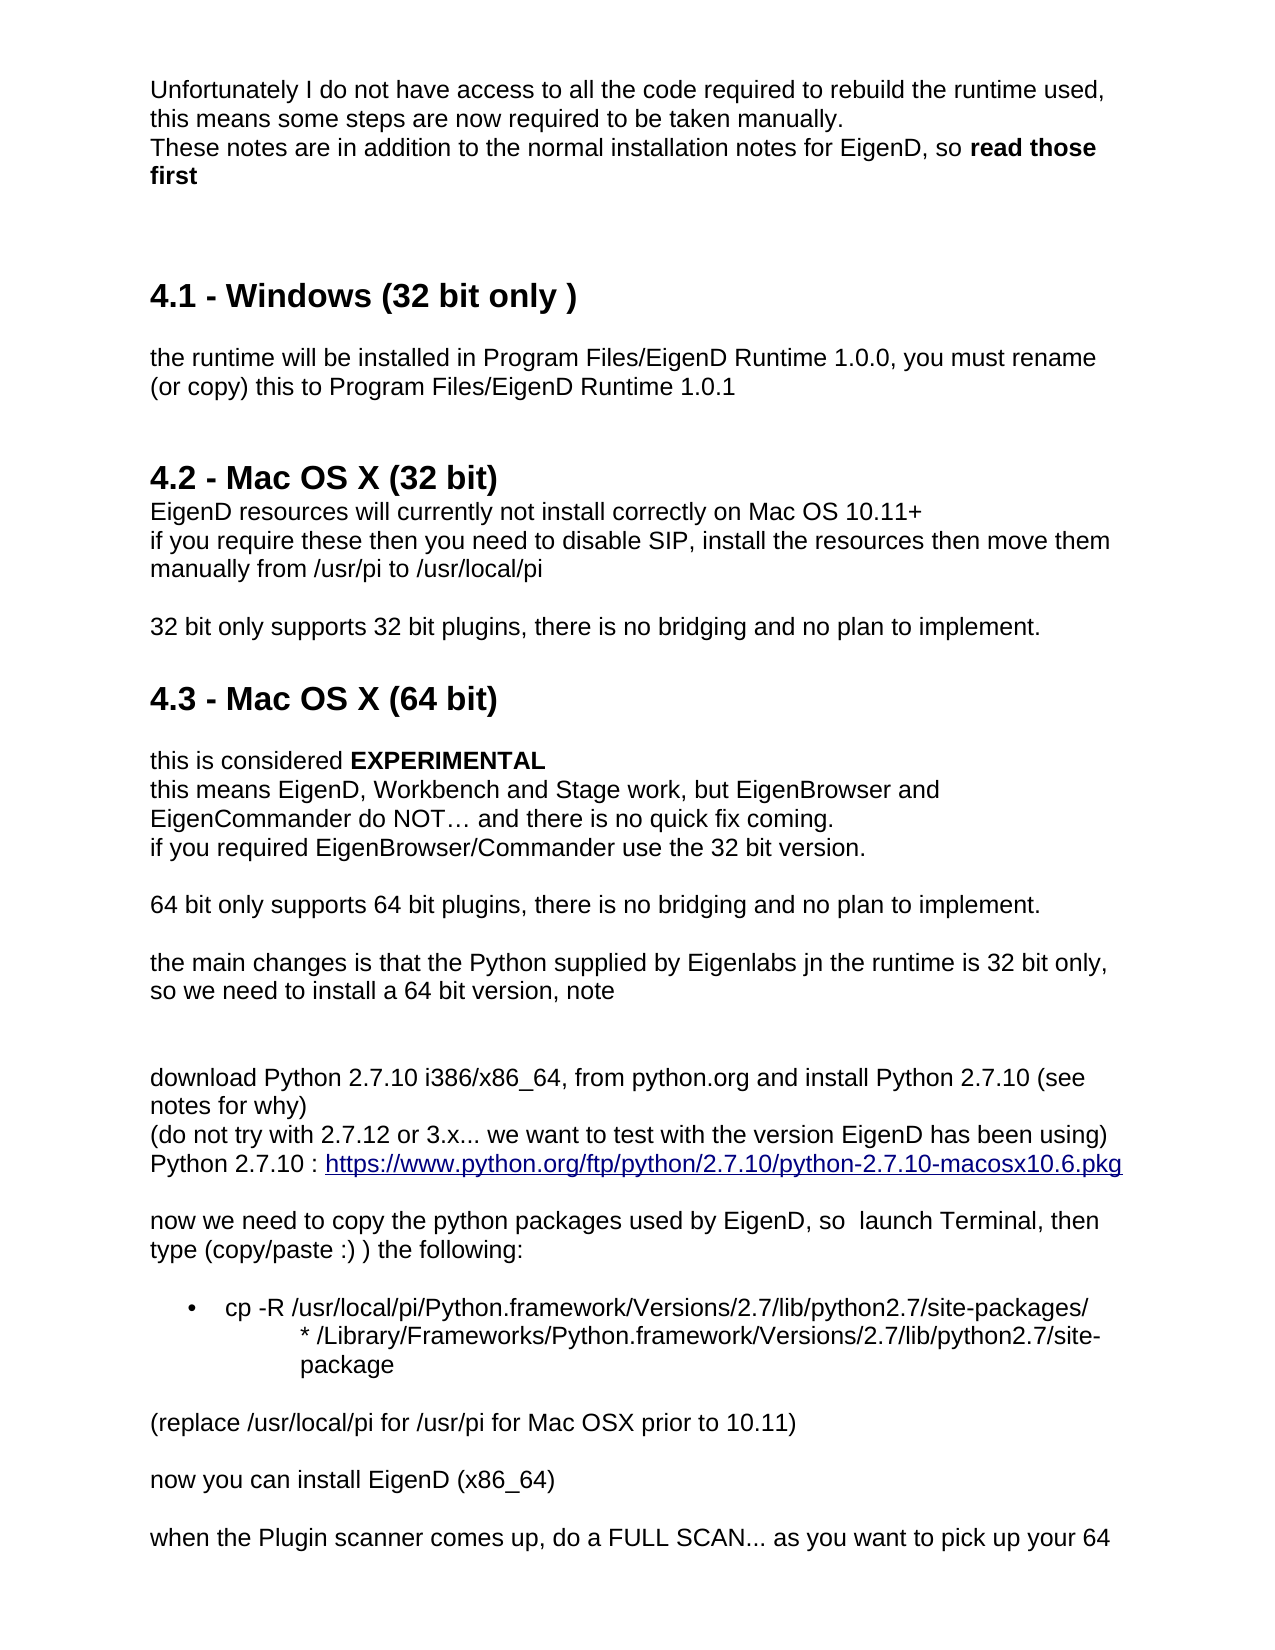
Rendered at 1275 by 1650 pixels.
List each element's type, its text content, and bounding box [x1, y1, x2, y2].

text 32 bit only supports 32 bit plugins, there is no bridging and no plan to implement. [150, 612, 1125, 641]
text the runtime will be installed in Program Files/EigenD Runtime 1.0.0, you must rename (or copy) this to Program Files/EigenD Runtime 1.0.1 [150, 343, 1125, 401]
text this is considered EXPERIMENTAL [150, 746, 1125, 775]
text 4.2 - Mac OS X (32 bit) [150, 458, 1125, 497]
text (replace /usr/local/pi for /usr/pi for Mac OSX prior to 10.11) [150, 1407, 1125, 1436]
text now you can install EigenD (x86_64) [150, 1465, 1125, 1494]
text the main changes is that the Python supplied by Eigenlabs jn the runtime is 32 bit only, so we need to install a 64 bit version, note [150, 947, 1125, 1005]
text 4.1 - Windows (32 bit only ) [150, 276, 1125, 315]
list cp -R /usr/local/pi/Python.framework/Versions/2.7/lib/python2.7/site-packages/* /Library/Frameworks/Python.framework/Versions/2.7/lib/python2.7/site-package [187, 1292, 1125, 1379]
text Unfortunately I do not have access to all the code required to rebuild the runtime used, this means some steps are now required to be taken manually. [150, 75, 1125, 132]
text if you require these then you need to disable SIP, install the resources then move them manually from /usr/pi to /usr/local/pi [150, 526, 1125, 583]
text 4.3 - Mac OS X (64 bit) [150, 679, 1125, 717]
text These notes are in addition to the normal installation notes for EigenD, so read those first [150, 132, 1125, 190]
text EigenD resources will currently not install correctly on Mac OS 10.11+ [150, 497, 1125, 526]
text when the Plugin scanner comes up, do a FULL SCAN... as you want to pick up your 64 [150, 1522, 1125, 1551]
text now we need to copy the python packages used by EigenD, so launch Terminal, then type (copy/paste :) ) the following: [150, 1206, 1125, 1264]
text 64 bit only supports 64 bit plugins, there is no bridging and no plan to implement. [150, 890, 1125, 919]
text this means EigenD, Workbench and Stage work, but EigenBrowser and EigenCommander do NOT… and there is no quick fix coming. [150, 775, 1125, 832]
text download Python 2.7.10 i386/x86_64, from python.org and install Python 2.7.10 (see notes for why) [150, 1062, 1125, 1120]
text if you required EigenBrowser/Commander use the 32 bit version. [150, 832, 1125, 861]
text (do not try with 2.7.12 or 3.x... we want to test with the version EigenD has been using) [150, 1120, 1125, 1149]
text Python 2.7.10 : https://www.python.org/ftp/python/2.7.10/python-2.7.10-macosx10.6.pkg [150, 1149, 1125, 1177]
